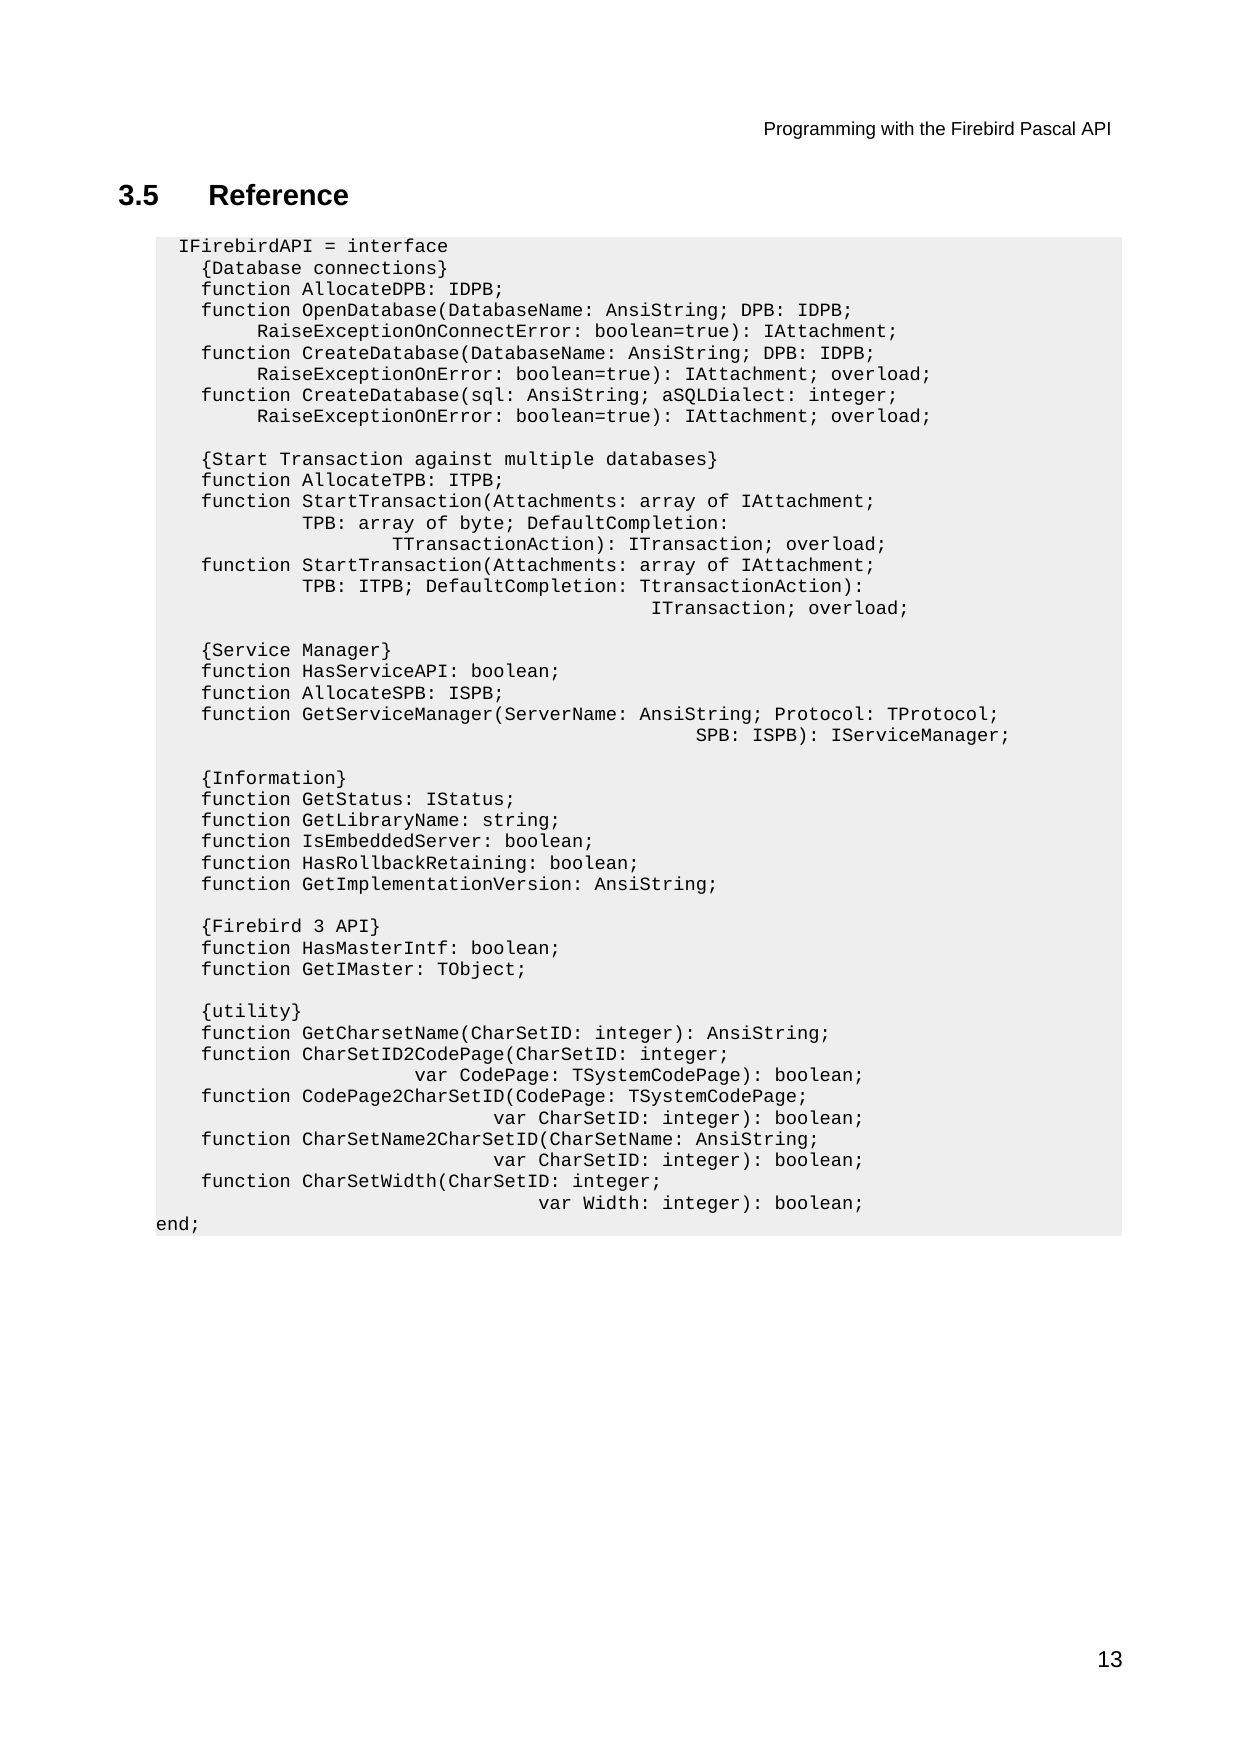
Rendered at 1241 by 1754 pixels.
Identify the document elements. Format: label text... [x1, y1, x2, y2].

text function CharSetID2CodePage(CharSetID: integer; [156, 1045, 1122, 1066]
text RaiseExceptionOnConnectError: boolean=true): IAttachment; [156, 322, 1122, 343]
text RaiseExceptionOnError: boolean=true): IAttachment; overload; [156, 365, 1122, 386]
text function StartTransaction(Attachments: array of IAttachment; [156, 556, 1122, 577]
text TPB: array of byte; DefaultCompletion: [156, 513, 1122, 535]
text {Information} [156, 768, 1122, 790]
text function CodePage2CharSetID(CodePage: TSystemCodePage; [156, 1087, 1122, 1108]
text {Database connections} [156, 258, 1122, 280]
text ITransaction; overload; [156, 598, 1122, 620]
text function GetServiceManager(ServerName: AnsiString; Protocol: TProtocol; [156, 705, 1122, 726]
text function GetStatus: IStatus; [156, 790, 1122, 811]
text function HasServiceAPI: boolean; [156, 662, 1122, 683]
text function CreateDatabase(sql: AnsiString; aSQLDialect: integer; [156, 386, 1122, 407]
text {Firebird 3 API} [156, 917, 1122, 938]
text IFirebirdAPI = interface [156, 237, 1122, 258]
text var CharSetID: integer): boolean; [156, 1151, 1122, 1172]
text function AllocateSPB: ISPB; [156, 683, 1122, 705]
text TPB: ITPB; DefaultCompletion: TtransactionAction): [156, 577, 1122, 598]
text TTransactionAction): ITransaction; overload; [156, 535, 1122, 556]
text function GetCharsetName(CharSetID: integer): AnsiString; [156, 1023, 1122, 1045]
text RaiseExceptionOnError: boolean=true): IAttachment; overload; [156, 407, 1122, 428]
text function AllocateDPB: IDPB; [156, 280, 1122, 301]
text function CharSetName2CharSetID(CharSetName: AnsiString; [156, 1130, 1122, 1151]
text function GetIMaster: TObject; [156, 960, 1122, 981]
text function IsEmbeddedServer: boolean; [156, 832, 1122, 853]
text var CodePage: TSystemCodePage): boolean; [156, 1066, 1122, 1087]
text end; [156, 1215, 1122, 1236]
text var CharSetID: integer): boolean; [156, 1108, 1122, 1130]
text var Width: integer): boolean; [156, 1193, 1122, 1215]
text function HasRollbackRetaining: boolean; [156, 853, 1122, 875]
subtitle Reference [118, 178, 1122, 212]
text {Service Manager} [156, 641, 1122, 662]
text function StartTransaction(Attachments: array of IAttachment; [156, 492, 1122, 513]
text function GetLibraryName: string; [156, 811, 1122, 832]
text function HasMasterIntf: boolean; [156, 938, 1122, 960]
text {Start Transaction against multiple databases} [156, 450, 1122, 471]
text function CreateDatabase(DatabaseName: AnsiString; DPB: IDPB; [156, 343, 1122, 365]
text function CharSetWidth(CharSetID: integer; [156, 1172, 1122, 1193]
text function GetImplementationVersion: AnsiString; [156, 875, 1122, 896]
text function OpenDatabase(DatabaseName: AnsiString; DPB: IDPB; [156, 301, 1122, 322]
text function AllocateTPB: ITPB; [156, 471, 1122, 492]
text {utility} [156, 1002, 1122, 1023]
text SPB: ISPB): IServiceManager; [156, 726, 1122, 747]
